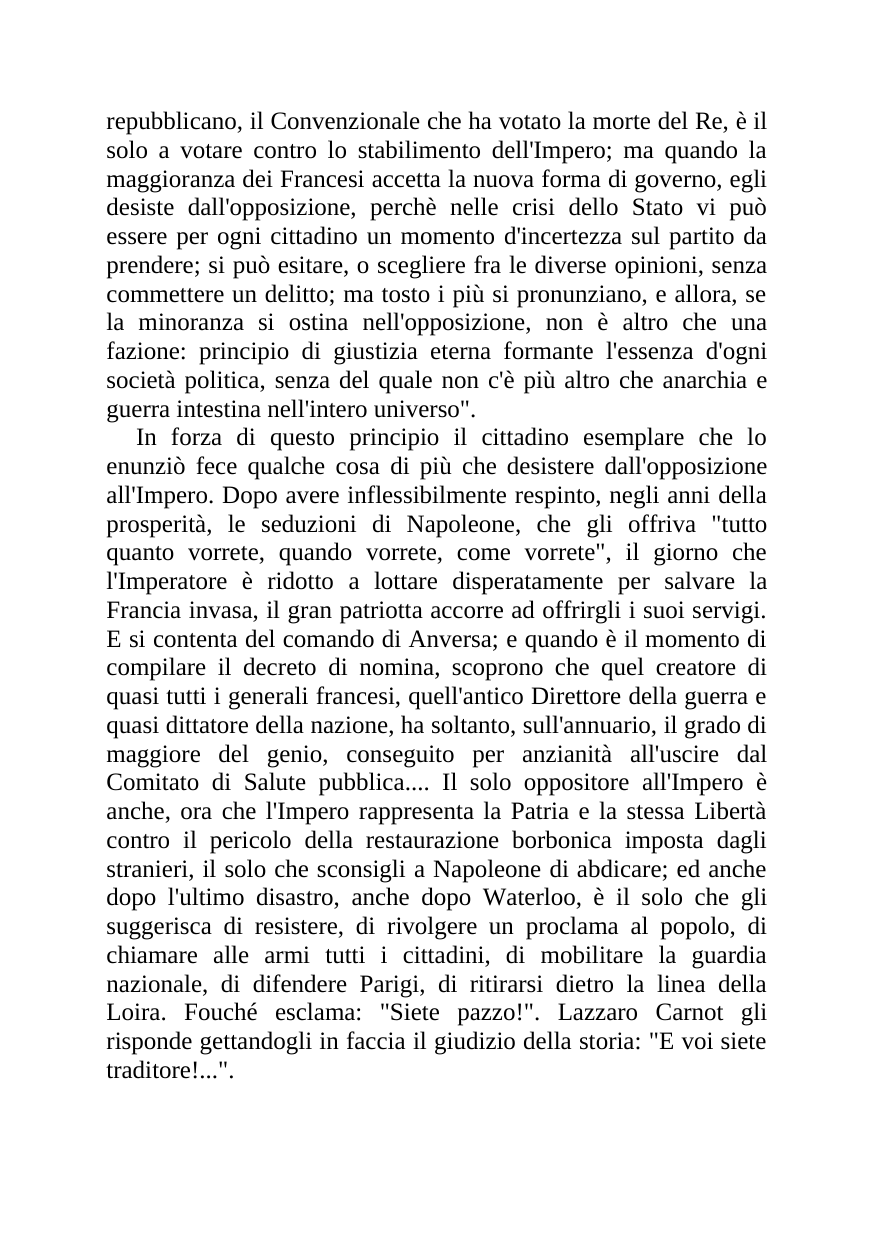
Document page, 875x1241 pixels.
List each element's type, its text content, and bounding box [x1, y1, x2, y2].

text repubblicano, il Convenzionale che ha votato la morte del Re, è il solo a votare contro lo stabilimento dell'Impero; ma quando la maggioranza dei Francesi accetta la nuova forma di governo, egli desiste dall'opposizione, perchè nelle crisi dello Stato vi può essere per ogni cittadino un momento d'incertezza sul partito da prendere; si può esitare, o scegliere fra le diverse opinioni, senza commettere un delitto; ma tosto i più si pronunziano, e allora, se la minoranza si ostina nell'opposizione, non è altro che una fazione: principio di giustizia eterna formante l'essenza d'ogni società politica, senza del quale non c'è più altro che anarchia e guerra intestina nell'intero universo". [106, 106, 768, 422]
text In forza di questo principio il cittadino esemplare che lo enunziò fece qualche cosa di più che desistere dall'opposizione all'Impero. Dopo avere inflessibilmente respinto, negli anni della prosperità, le seduzioni di Napoleone, che gli offriva "tutto quanto vorrete, quando vorrete, come vorrete", il giorno che l'Imperatore è ridotto a lottare disperatamente per salvare la Francia invasa, il gran patriotta accorre ad offrirgli i suoi servigi. E si contenta del comando di Anversa; e quando è il momento di compilare il decreto di nomina, scoprono che quel creatore di quasi tutti i generali francesi, quell'antico Direttore della guerra e quasi dittatore della nazione, ha soltanto, sull'annuario, il grado di maggiore del genio, conseguito per anzianità all'uscire dal Comitato di Salute pubblica.... Il solo oppositore all'Impero è anche, ora che l'Impero rappresenta la Patria e la stessa Libertà contro il pericolo della restaurazione borbonica imposta dagli stranieri, il solo che sconsigli a Napoleone di abdicare; ed anche dopo l'ultimo disastro, anche dopo Waterloo, è il solo che gli suggerisca di resistere, di rivolgere un proclama al popolo, di chiamare alle armi tutti i cittadini, di mobilitare la guardia nazionale, di difendere Parigi, di ritirarsi dietro la linea della Loira. Fouché esclama: "Siete pazzo!". Lazzaro Carnot gli risponde gettandogli in faccia il giudizio della storia: "E voi siete traditore!...". [106, 422, 768, 1084]
